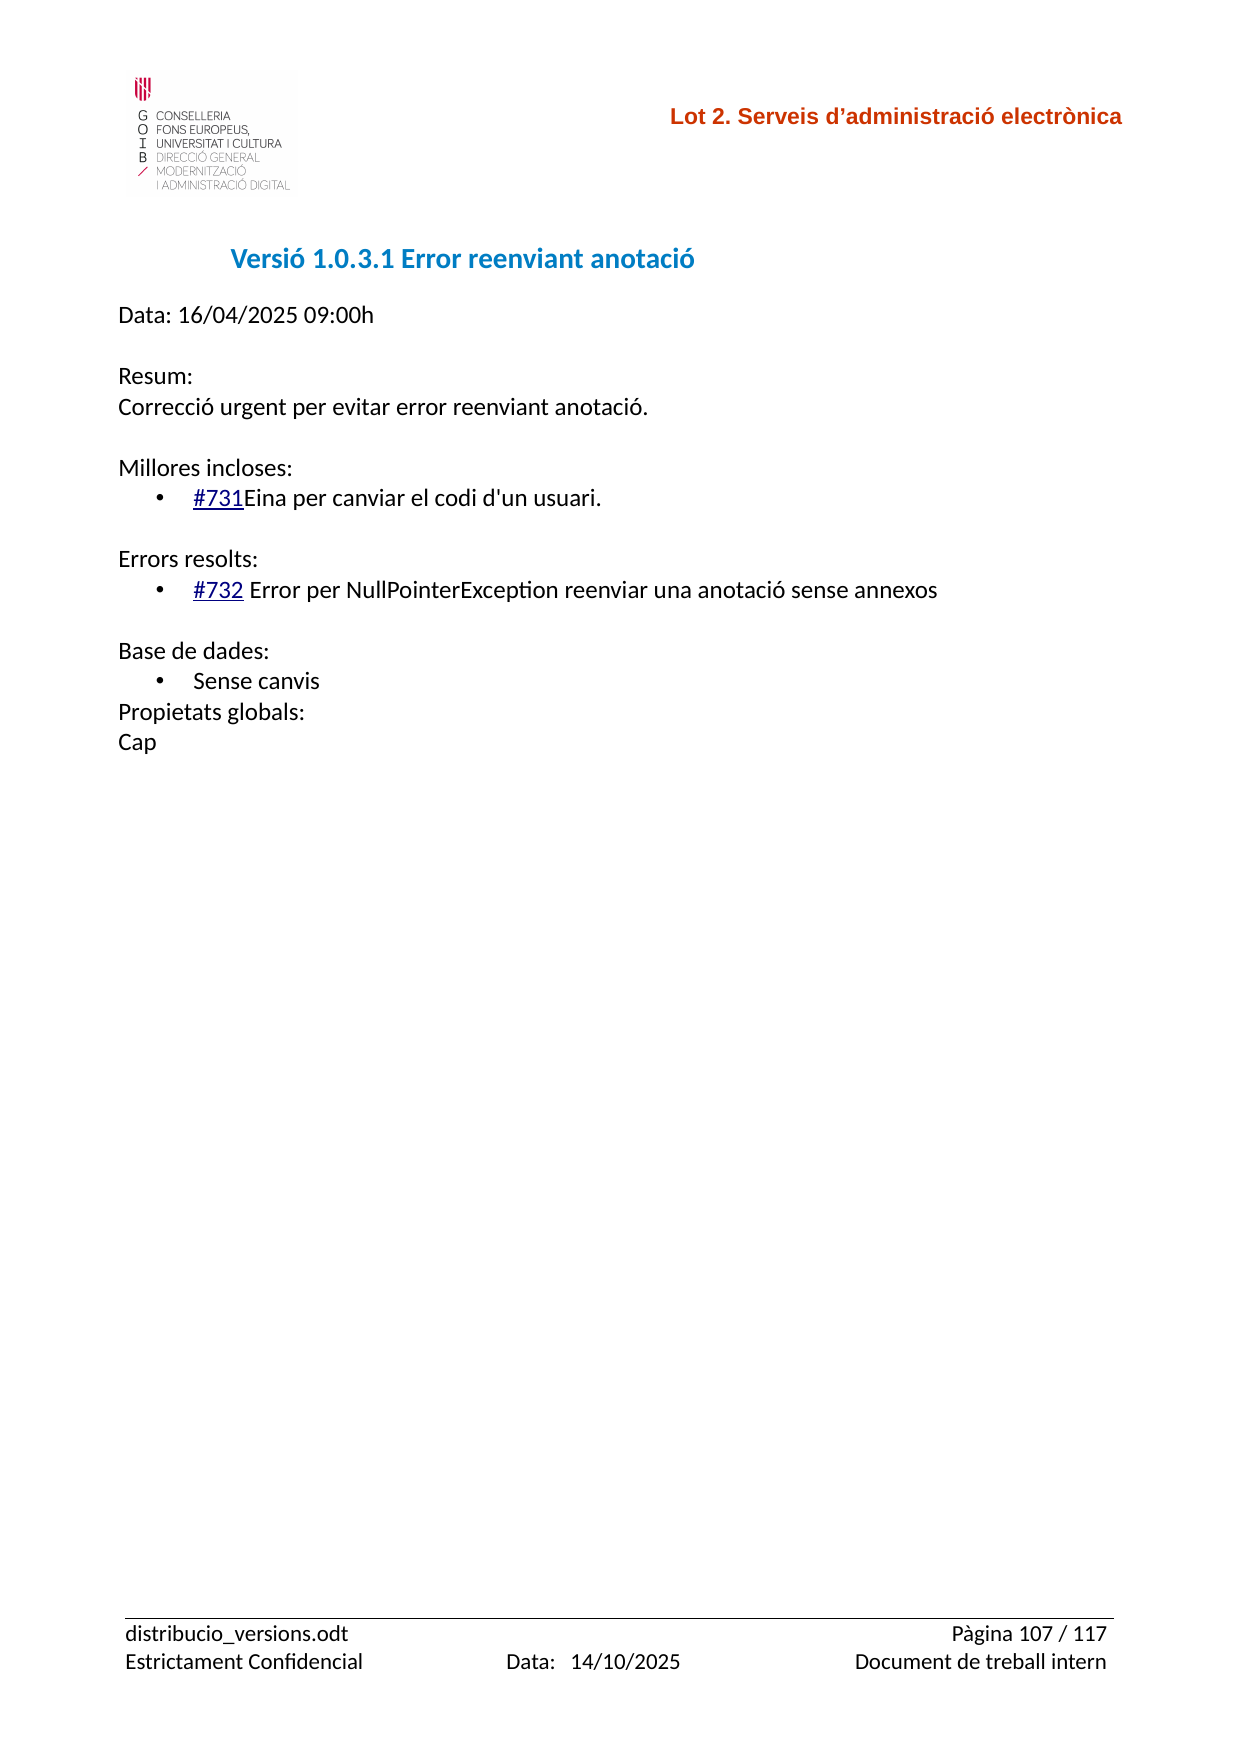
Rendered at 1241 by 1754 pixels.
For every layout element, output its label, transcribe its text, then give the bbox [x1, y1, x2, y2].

text Data: 16/04/2025 09:00h [118, 299, 1122, 329]
text Errors resolts: [118, 543, 1122, 574]
text Base de dades: [118, 635, 1122, 665]
text Millores incloses: [118, 452, 1122, 482]
subtitle Versió 1.0.3.1 Error reenviant anotació [153, 240, 1122, 275]
text Propietats globals: [118, 696, 1122, 726]
text Correcció urgent per evitar error reenviant anotació. [118, 391, 1122, 421]
text Resum: [118, 360, 1122, 391]
list #731Eina per canviar el codi d'un usuari. [156, 482, 1122, 513]
picture [126, 70, 299, 197]
text Cap [118, 726, 1122, 757]
list Sense canvis [156, 665, 1122, 696]
list #732 Error per NullPointerException reenviar una anotació sense annexos [156, 574, 1122, 604]
